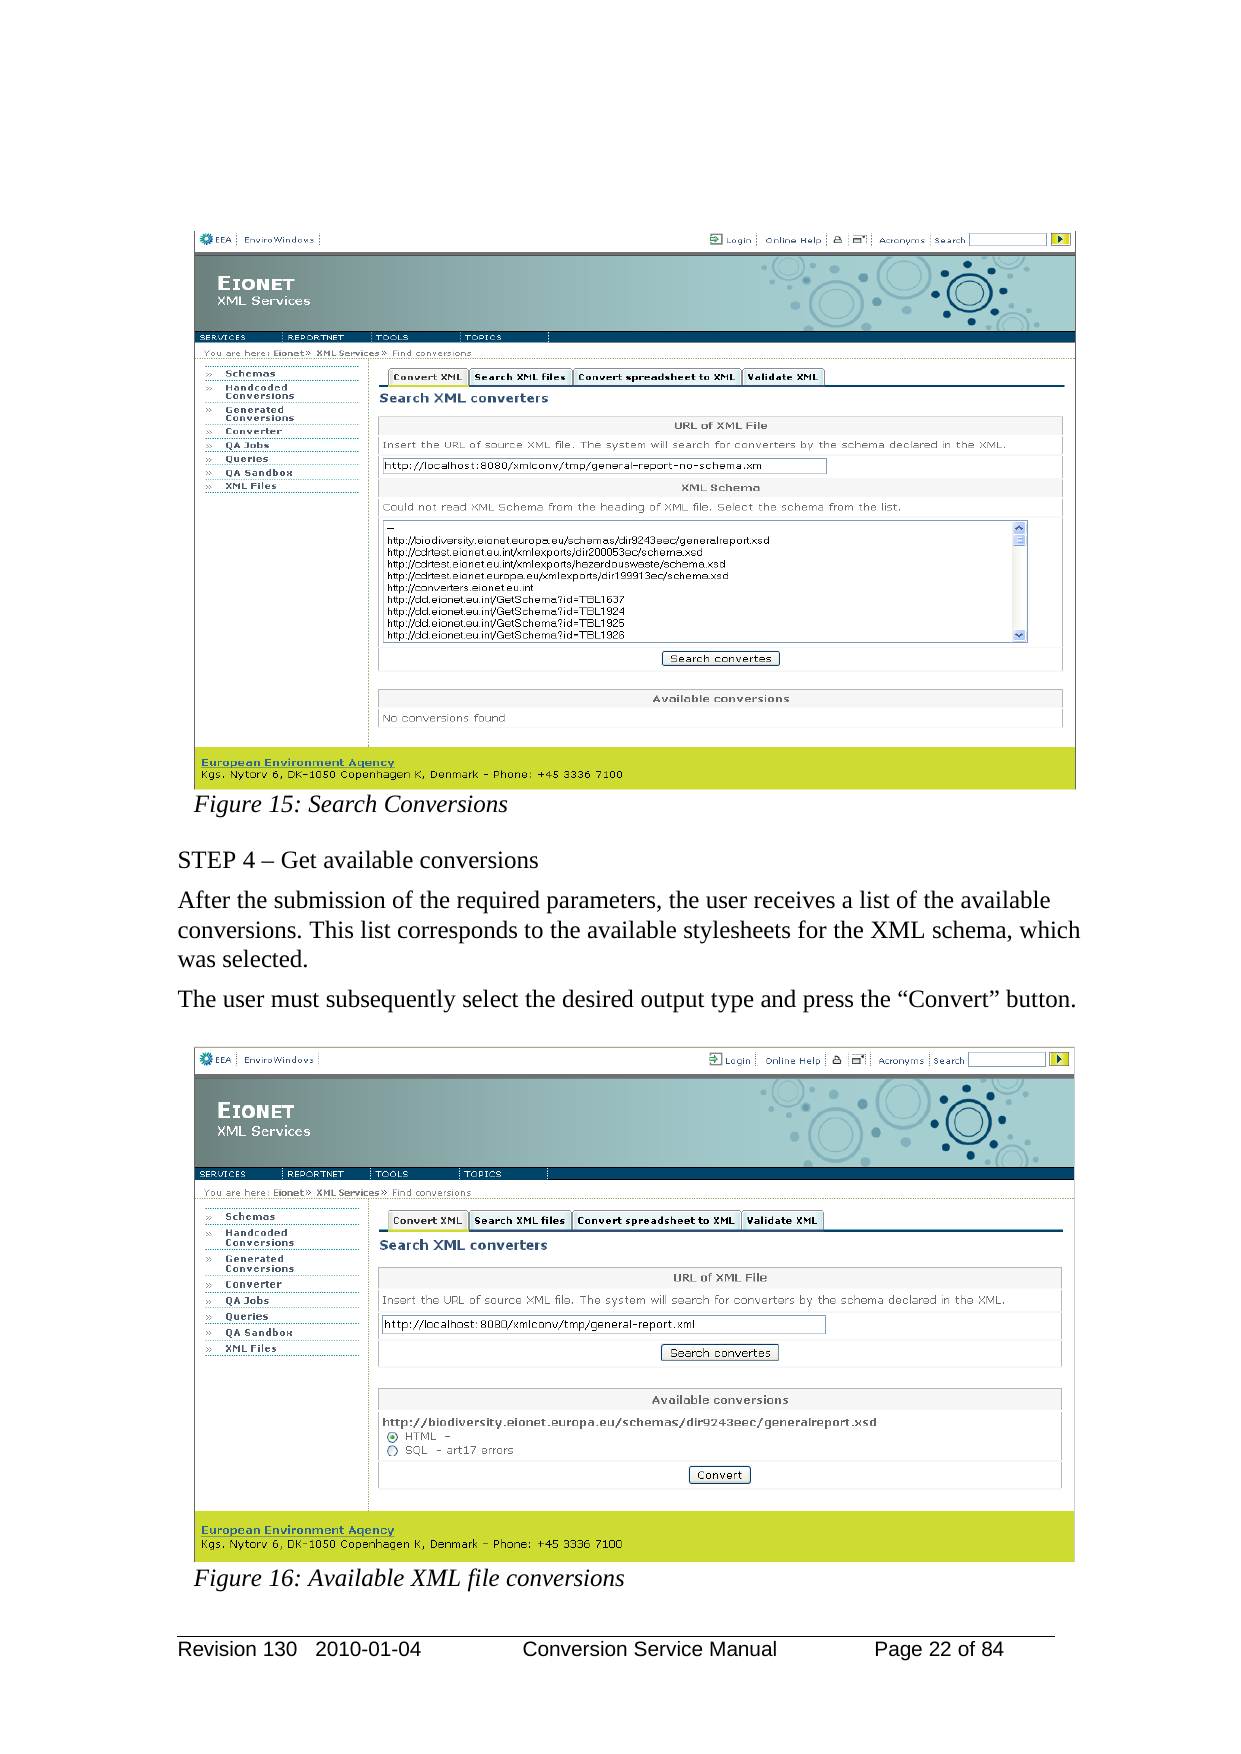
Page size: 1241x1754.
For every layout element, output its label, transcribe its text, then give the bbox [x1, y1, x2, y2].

text The user must subsequently select the desired output type and press the “Convert” button. [177, 984, 1092, 1013]
text STEP 4 – Get available conversions [177, 844, 1092, 874]
text Figure 15: Search Conversions [194, 790, 1077, 818]
text After the submission of the required parameters, the user receives a list of the available conversions. This list corresponds to the available stylesheets for the XML schema, which was selected. [177, 885, 1092, 973]
text Figure 16: Available XML file conversions [194, 1563, 1074, 1591]
